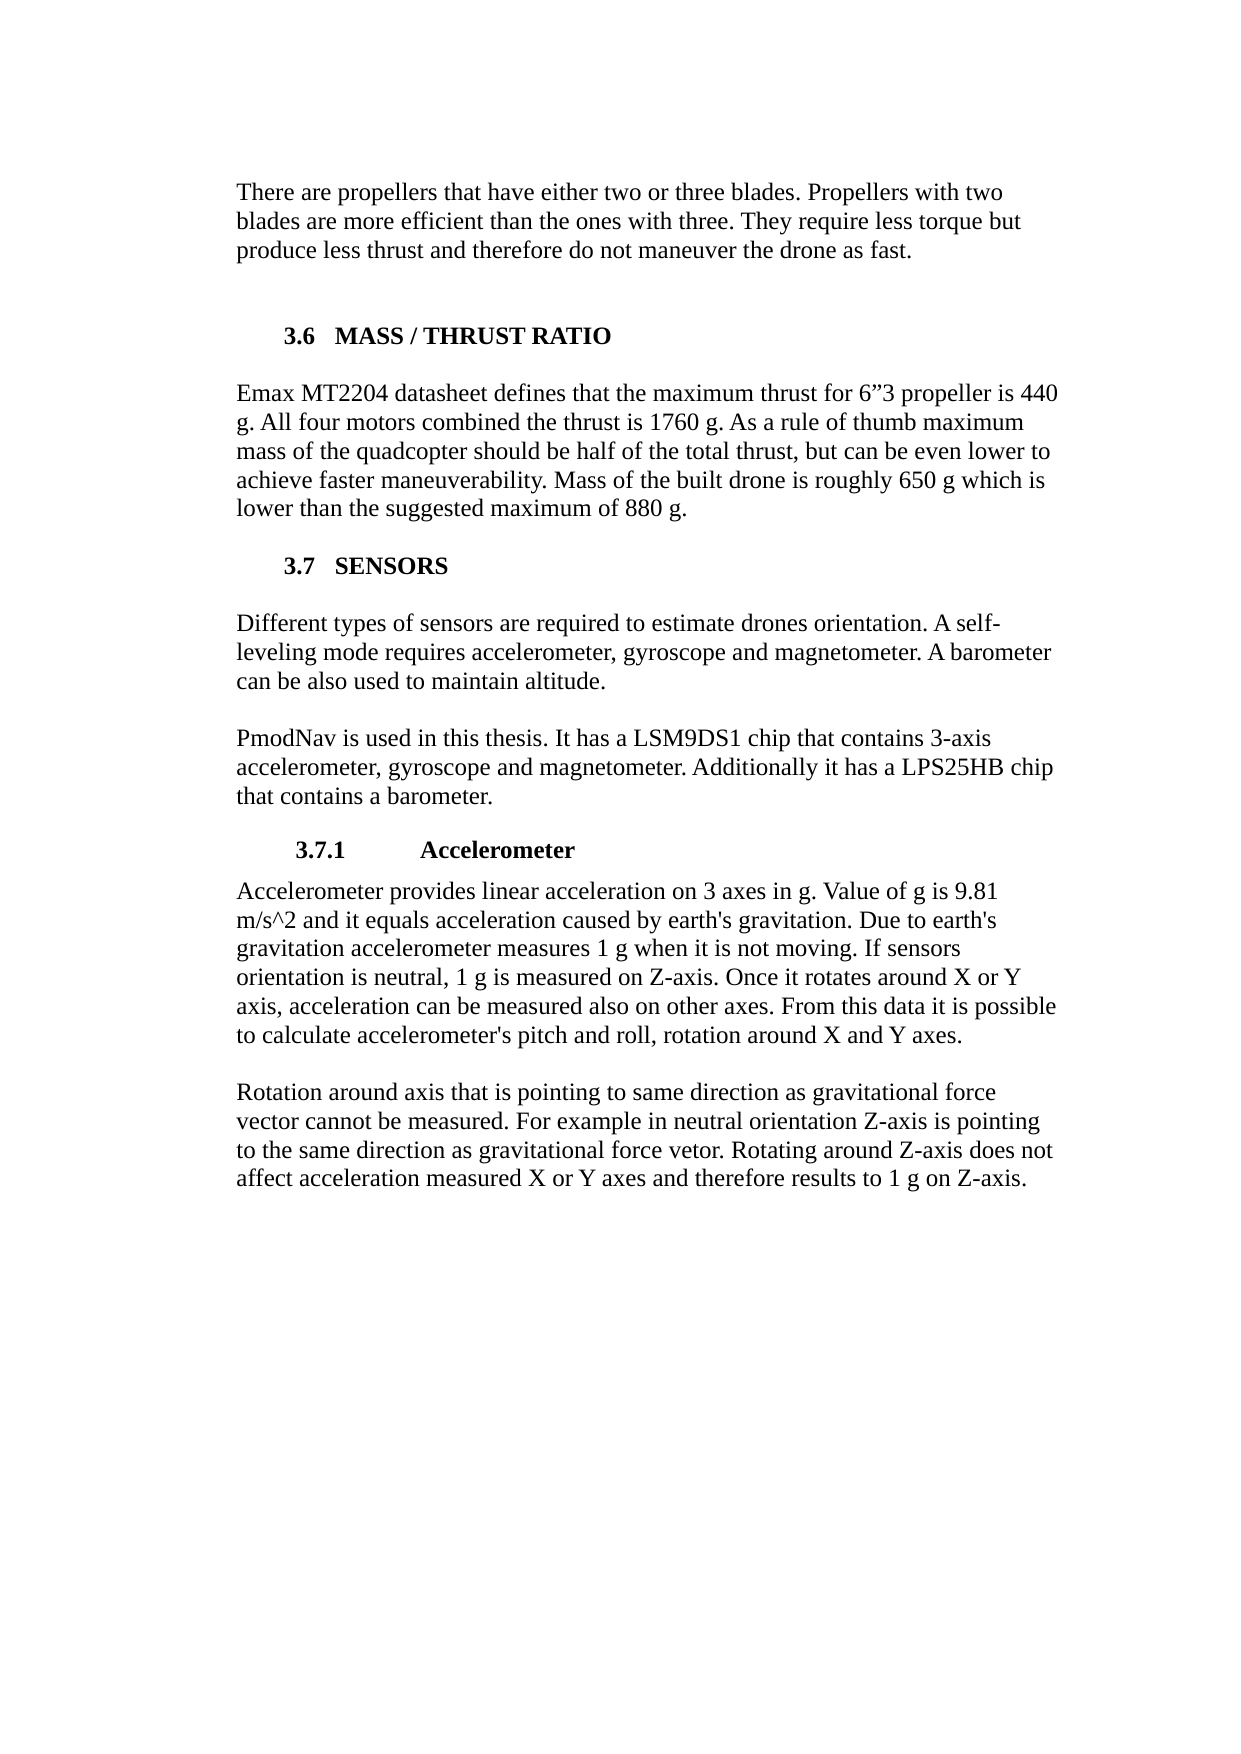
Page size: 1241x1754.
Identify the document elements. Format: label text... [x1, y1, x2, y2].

subtitle Mass / thrust ratio [283, 321, 1063, 350]
subtitle Accelerometer [295, 835, 1063, 863]
text Rotation around axis that is pointing to same direction as gravitational force vector cannot be measured. For example in neutral orientation Z-axis is pointing to the same direction as gravitational force vetor. Rotating around Z-axis does not affect acceleration measured X or Y axes and therefore results to 1 g on Z-axis. [236, 1077, 1063, 1192]
text Emax MT2204 datasheet defines that the maximum thrust for 6”3 propeller is 440 g. All four motors combined the thrust is 1760 g. As a rule of thumb maximum mass of the quadcopter should be half of the total thrust, but can be even lower to achieve faster maneuverability. Mass of the built drone is roughly 650 g which is lower than the suggested maximum of 880 g. [236, 378, 1063, 522]
text PmodNav is used in this thesis. It has a LSM9DS1 chip that contains 3-axis accelerometer, gyroscope and magnetometer. Additionally it has a LPS25HB chip that contains a barometer. [236, 723, 1063, 810]
subtitle Sensors [283, 551, 1063, 580]
text Different types of sensors are required to estimate drones orientation. A self-leveling mode requires accelerometer, gyroscope and magnetometer. A barometer can be also used to maintain altitude. [236, 608, 1063, 695]
text There are propellers that have either two or three blades. Propellers with two blades are more efficient than the ones with three. They require less torque but produce less thrust and therefore do not maneuver the drone as fast. [236, 177, 1063, 263]
text Accelerometer provides linear acceleration on 3 axes in g. Value of g is 9.81 m/s^2 and it equals acceleration caused by earth's gravitation. Due to earth's gravitation accelerometer measures 1 g when it is not moving. If sensors orientation is neutral, 1 g is measured on Z-axis. Once it rotates around X or Y axis, acceleration can be measured also on other axes. From this data it is possible to calculate accelerometer's pitch and roll, rotation around X and Y axes. [236, 876, 1063, 1048]
